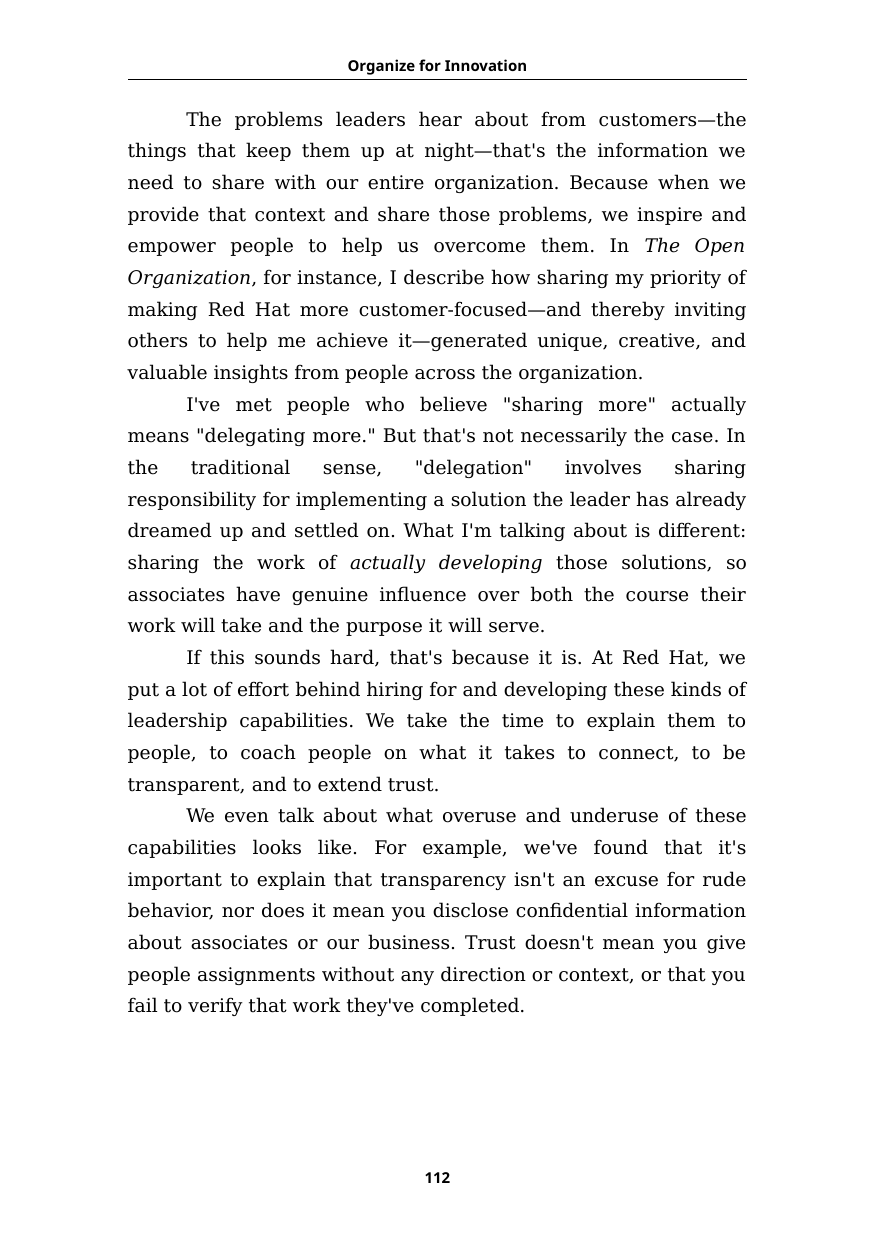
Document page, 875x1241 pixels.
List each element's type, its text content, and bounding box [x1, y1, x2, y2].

text If this sounds hard, that's because it is. At Red Hat, we put a lot of effort behind hiring for and developing these kinds of leadership capabilities. We take the time to explain them to people, to coach people on what it takes to connect, to be transparent, and to extend trust. [127, 647, 747, 796]
text We even talk about what overuse and underuse of these capabilities looks like. For example, we've found that it's important to explain that transparency isn't an excuse for rude behavior, nor does it mean you disclose confidential information about associates or our business. Trust doesn't mean you give people assignments without any direction or context, or that you fail to verify that work they've completed. [127, 805, 747, 1017]
text The problems leaders hear about from customers—the things that keep them up at night—that's the information we need to share with our entire organization. Because when we provide that context and share those problems, we inspire and empower people to help us overcome them. In The Open Organization, for instance, I describe how sharing my priority of making Red Hat more customer-focused—and thereby inviting others to help me achieve it—generated unique, creative, and valuable insights from people across the organization. [127, 109, 747, 384]
text I've met people who believe "sharing more" actually means "delegating more." But that's not necessarily the case. In the traditional sense, "delegation" involves sharing responsibility for implementing a solution the leader has already dreamed up and settled on. What I'm talking about is different: sharing the work of actually developing those solutions, so associates have genuine influence over both the course their work will take and the purpose it will serve. [127, 394, 747, 637]
